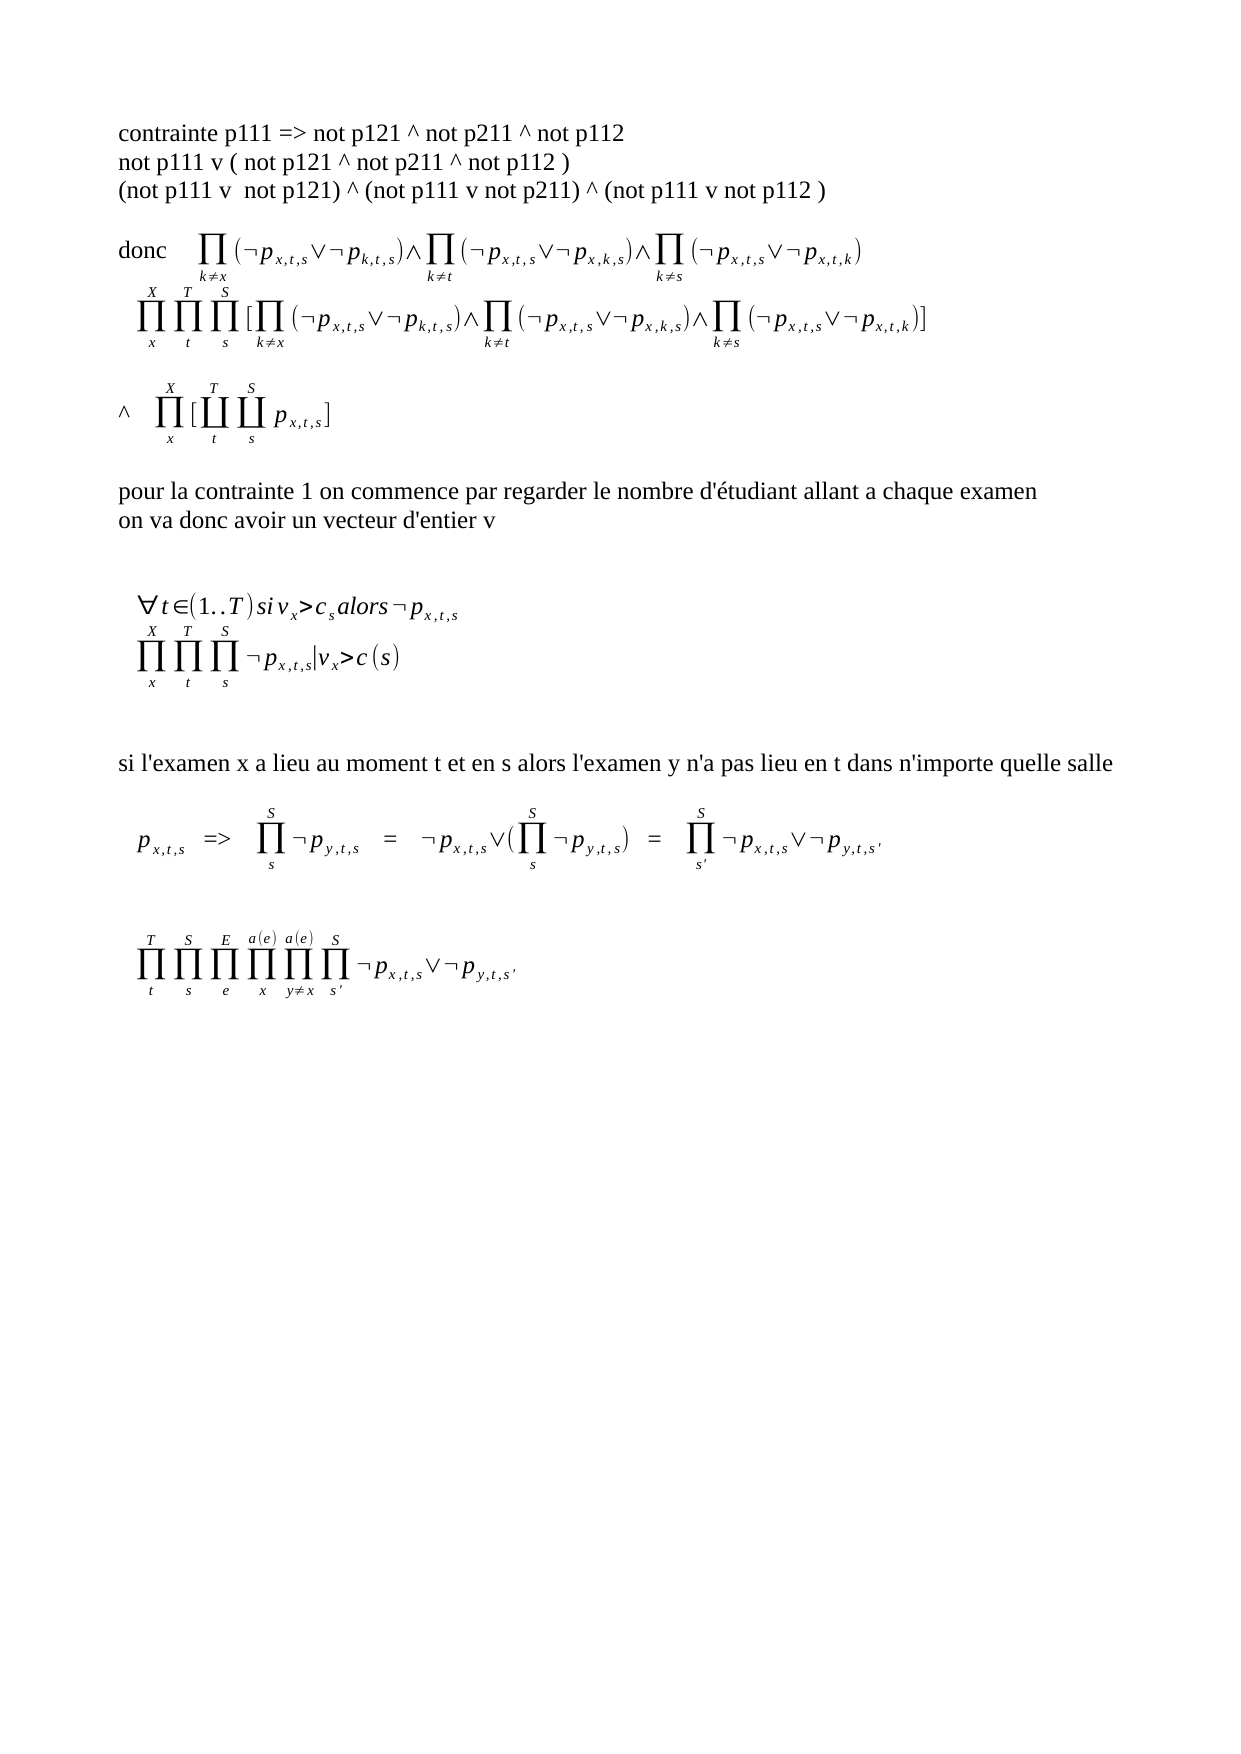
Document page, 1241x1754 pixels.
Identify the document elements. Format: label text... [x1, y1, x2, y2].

text on va donc avoir un vecteur d'entier v [118, 505, 1122, 534]
text donc [118, 233, 1122, 284]
text not p111 v ( not p121 ^ not p211 ^ not p112 ) [118, 147, 1122, 176]
text ^ [118, 380, 1122, 447]
text (not p111 v not p121) ^ (not p111 v not p211) ^ (not p111 v not p112 ) [118, 176, 1122, 204]
text pour la contrainte 1 on commence par regarder le nombre d'étudiant allant a chaque examen [118, 476, 1122, 505]
text si l'examen x a lieu au moment t et en s alors l'examen y n'a pas lieu en t dans n'importe quelle salle [118, 748, 1122, 777]
text => = = [118, 805, 1122, 873]
text contrainte p111 => not p121 ^ not p211 ^ not p112 [118, 118, 1122, 147]
